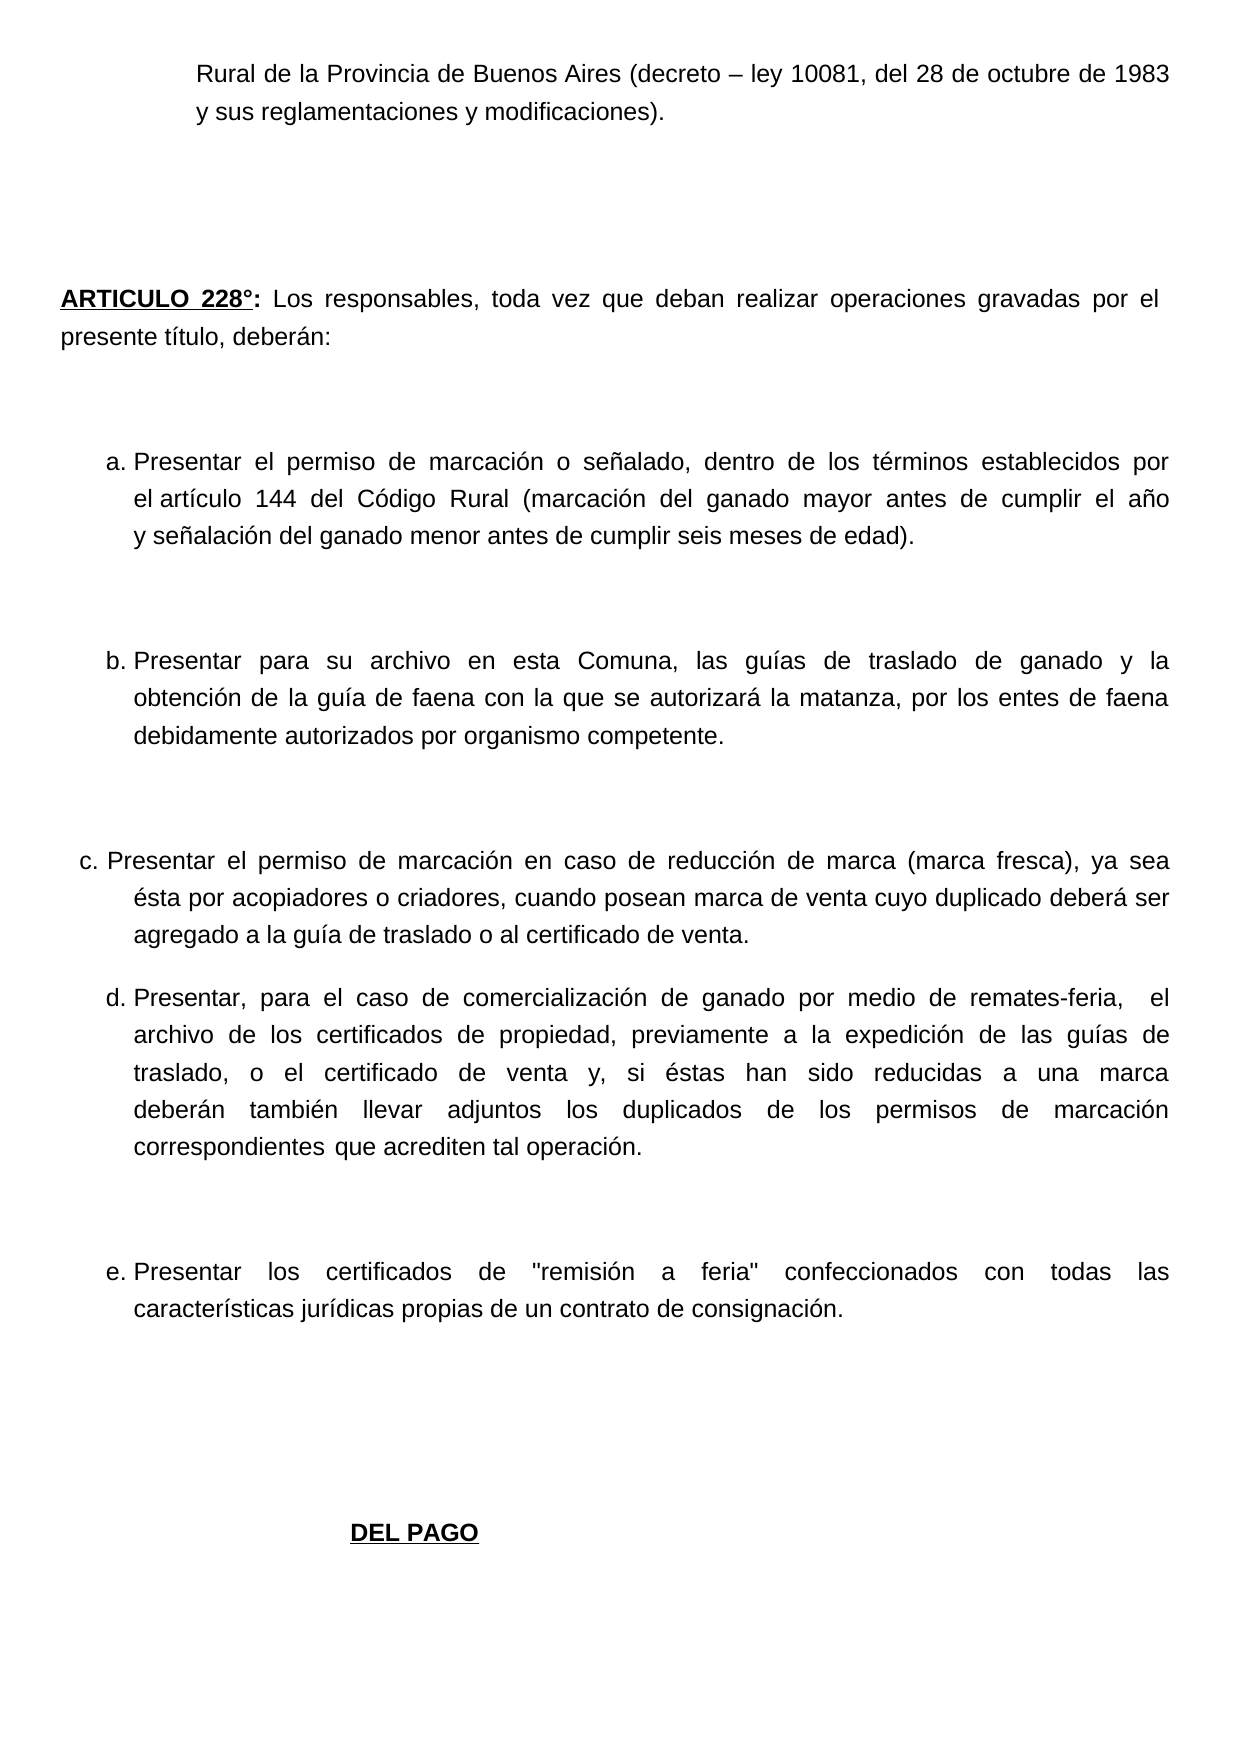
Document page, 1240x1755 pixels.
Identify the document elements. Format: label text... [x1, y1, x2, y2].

subtitle DEL PAGO [60, 1518, 769, 1547]
text Rural de la Provincia de Buenos Aires (decreto – ley 10081, del 28 de octubre de 1983 y sus reglamentaciones y modificaciones). [196, 59, 1170, 126]
list Presentar, para el caso de comercialización de ganado por medio de remates-feria, el archivo de los certificados de propiedad, previamente a la expedición de las guías de traslado, o el certificado de venta y, si éstas han sido reducidas a una marca deberán también llevar adjuntos los duplicados de los permisos de marcación correspondientes que acrediten tal operación. [106, 983, 1170, 1161]
list Presentar el permiso de marcación o señalado, dentro de los términos establecidos por el artículo 144 del Código Rural (marcación del ganado mayor antes de cumplir el año y señalación del ganado menor antes de cumplir seis meses de edad). [106, 447, 1169, 550]
list Presentar para su archivo en esta Comuna, las guías de traslado de ganado y la obtención de la guía de faena con la que se autorizará la matanza, por los entes de faena debidamente autorizados por organismo competente. [106, 646, 1169, 749]
list Presentar los certificados de "remisión a feria" confeccionados con todas las características jurídicas propias de un contrato de consignación. [106, 1257, 1170, 1323]
list Presentar el permiso de marcación en caso de reducción de marca (marca fresca), ya sea ésta por acopiadores o criadores, cuando posean marca de venta cuyo duplicado deberá ser agregado a la guía de traslado o al certificado de venta. [79, 846, 1170, 949]
text ARTICULO 228°: Los responsables, toda vez que deban realizar operaciones gravadas por el presente título, deberán: [60, 284, 1180, 350]
